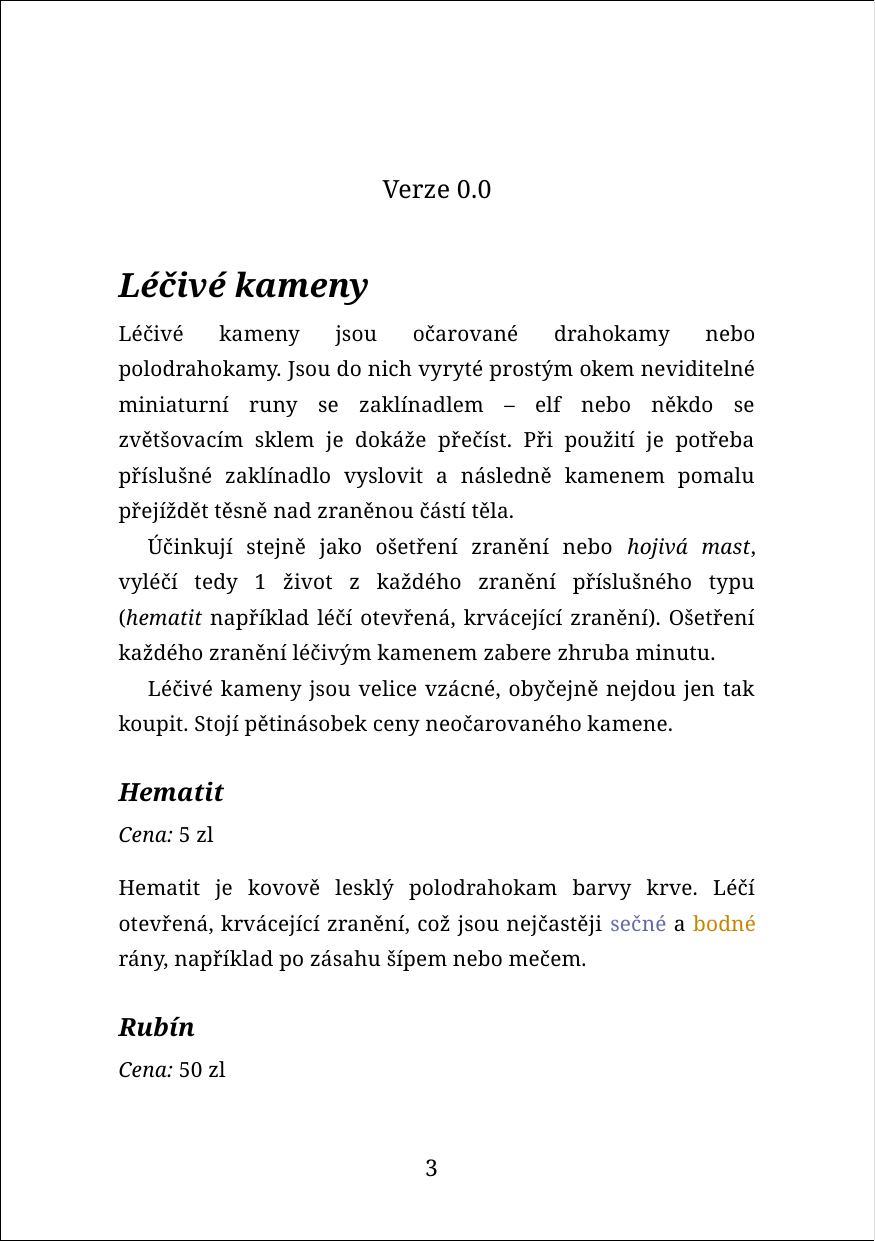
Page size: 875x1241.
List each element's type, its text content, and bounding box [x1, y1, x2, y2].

text Hematit je kovově lesklý polodrahokam barvy krve. Léčí otevřená, krvácející zranění, což jsou nejčastěji sečné a bodné rány, například po zásahu šípem nebo mečem. [118, 873, 756, 973]
subtitle Léčivé kameny [118, 262, 756, 307]
text Cena: 50 zl [118, 1055, 756, 1084]
subtitle Hematit [118, 774, 756, 808]
text Léčivé kameny jsou očarované drahokamy nebo polodrahokamy. Jsou do nich vyryté prostým okem neviditelné miniaturní runy se zaklínadlem – elf nebo někdo se zvětšovacím sklem je dokáže přečíst. Při použití je potřeba příslušné zaklínadlo vyslovit a následně kamenem pomalu přejíždět těsně nad zraněnou částí těla. Účinkují stejně jako ošetření zranění nebo hojivá mast, vyléčí tedy 1 život z každého zranění příslušného typu (hematit například léčí otevřená, krvácející zranění). Ošetření každého zranění léčivým kamenem zabere zhruba minutu. Léčivé kameny jsou velice vzácné, obyčejně nejdou jen tak koupit. Stojí pětinásobek ceny neočarovaného kamene. [118, 319, 756, 738]
text Cena: 5 zl [118, 820, 756, 849]
text Verze 0.0 [118, 172, 756, 206]
subtitle Rubín [118, 1009, 756, 1044]
